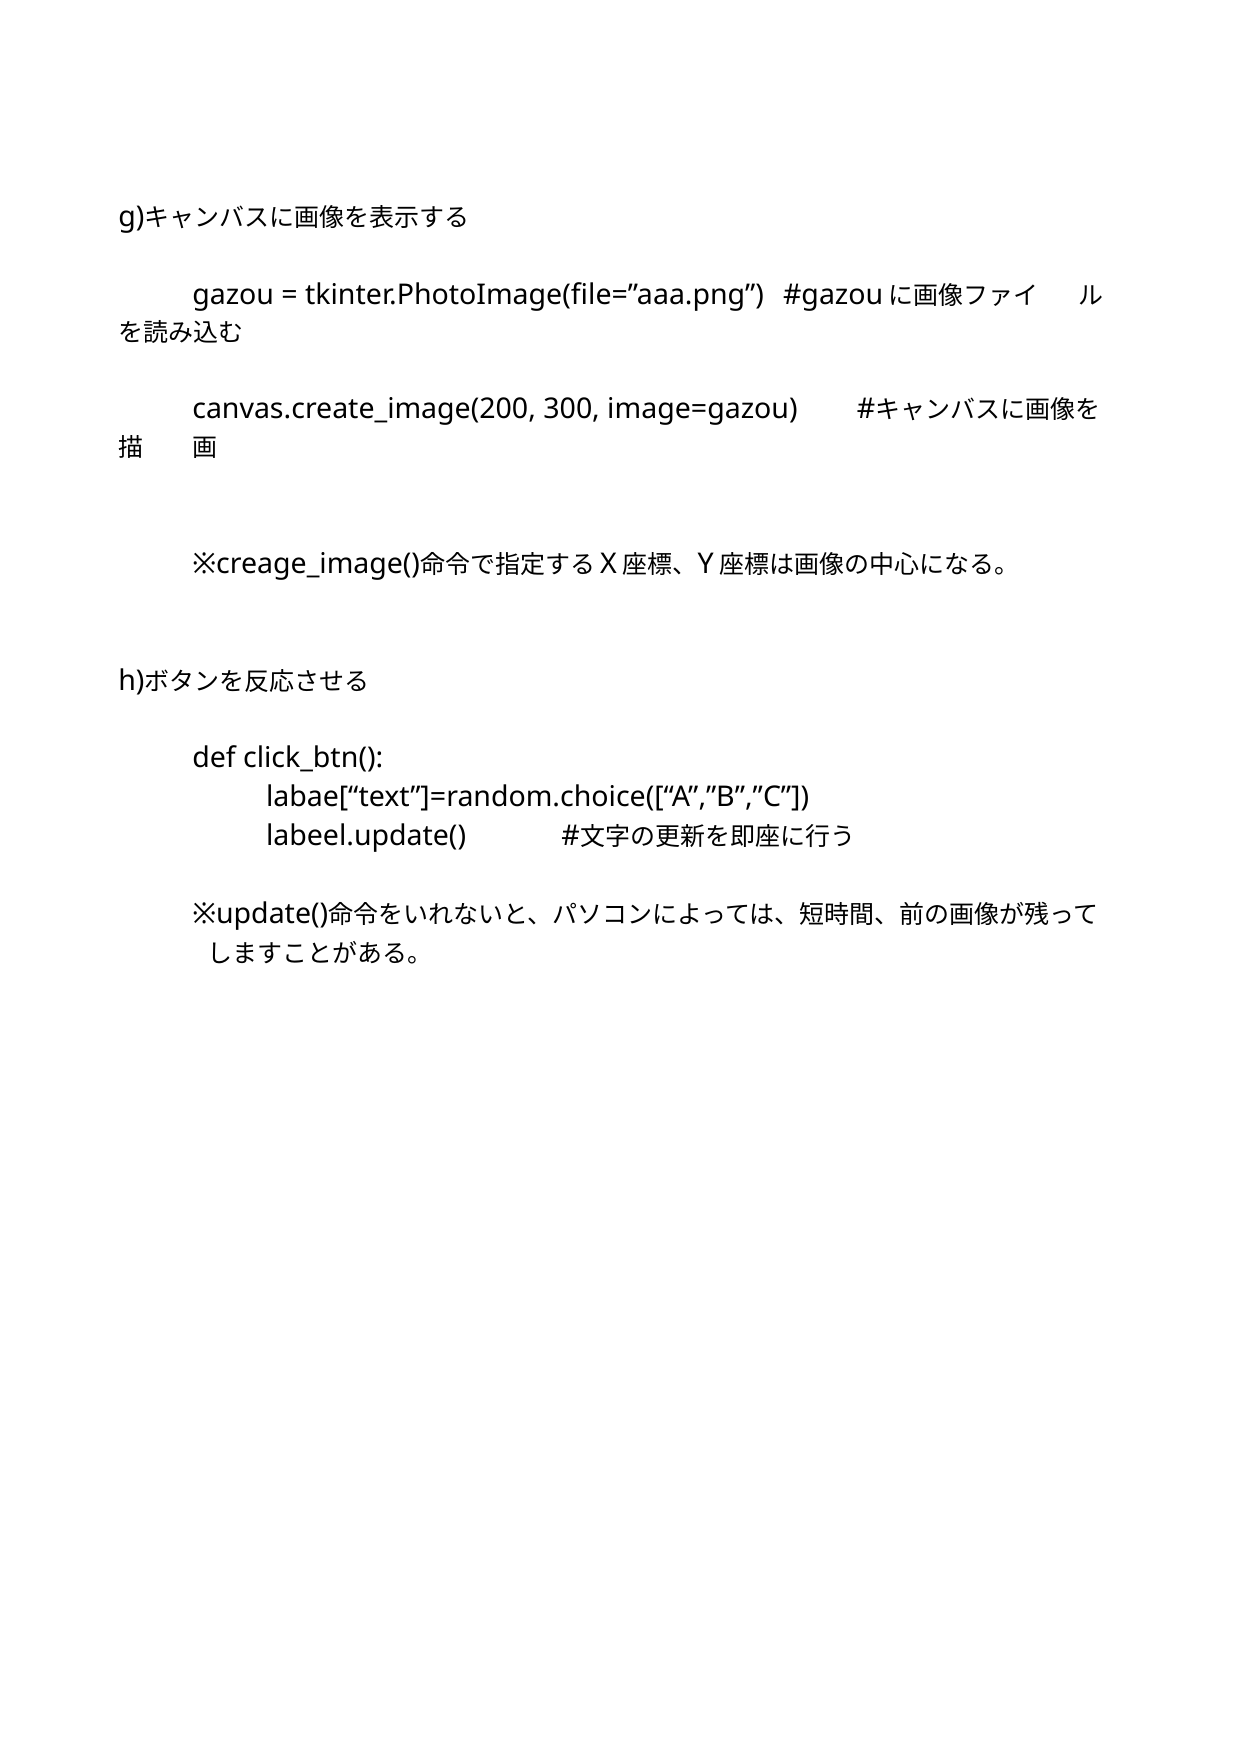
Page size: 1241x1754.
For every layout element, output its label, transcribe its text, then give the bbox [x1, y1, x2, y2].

text g)キャンバスに画像を表示する [118, 196, 1122, 235]
text labae[“text”]=random.choice([“A”,”B”,”C”]) [118, 776, 1122, 815]
text labeel.update() #文字の更新を即座に行う [118, 815, 1122, 854]
text h)ボタンを反応させる [118, 659, 1122, 698]
text def click_btn(): [118, 737, 1122, 776]
text ※creage_image()命令で指定するX座標、Y座標は画像の中心になる。 [118, 543, 1122, 582]
text gazou = tkinter.PhotoImage(file=”aaa.png”) #gazouに画像ファイ ルを読み込む [118, 273, 1122, 349]
text ※update()命令をいれないと、パソコンによっては、短時間、前の画像が残って しますことがある。 [118, 893, 1122, 970]
text canvas.create_image(200, 300, image=gazou) #キャンバスに画像を描 画 [118, 387, 1122, 465]
